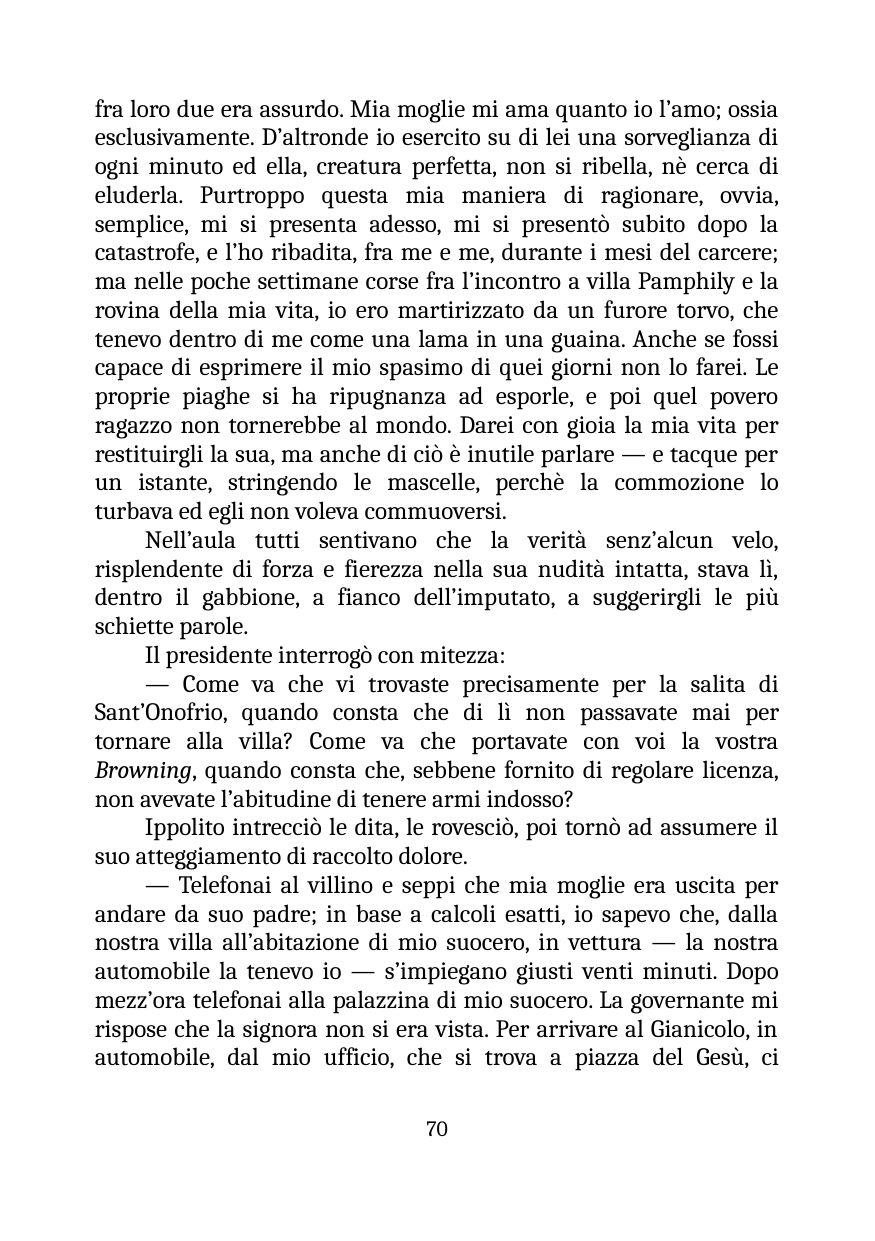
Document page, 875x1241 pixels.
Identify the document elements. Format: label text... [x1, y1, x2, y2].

text Nell’aula tutti sentivano che la verità senz’alcun velo, risplendente di forza e fierezza nella sua nudità intatta, stava lì, dentro il gabbione, a fianco dell’imputato, a suggerirgli le più schiette parole. [94, 526, 779, 641]
text Ippolito intrecciò le dita, le rovesciò, poi tornò ad assumere il suo atteggiamento di raccolto dolore. [94, 813, 779, 871]
text — Telefonai al villino e seppi che mia moglie era uscita per andare da suo padre; in base a calcoli esatti, io sapevo che, dalla nostra villa all’abitazione di mio suocero, in vettura — la nostra automobile la tenevo io — s’impiegano giusti venti minuti. Dopo mezz’ora telefonai alla palazzina di mio suocero. La governante mi rispose che la signora non si era vista. Per arrivare al Gianicolo, in automobile, dal mio ufficio, che si trova a piazza del Gesù, ci [94, 871, 779, 1072]
text — Come va che vi trovaste precisamente per la salita di Sant’Onofrio, quando consta che di lì non passavate mai per tornare alla villa? Come va che portavate con voi la vostra Browning, quando consta che, sebbene fornito di regolare licenza, non avevate l’abitudine di tenere armi indosso? [94, 669, 779, 813]
text fra loro due era assurdo. Mia moglie mi ama quanto io l’amo; ossia esclusivamente. D’altronde io esercito su di lei una sorveglianza di ogni minuto ed ella, creatura perfetta, non si ribella, nè cerca di eluderla. Purtroppo questa mia maniera di ragionare, ovvia, semplice, mi si presenta adesso, mi si presentò subito dopo la catastrofe, e l’ho ribadita, fra me e me, durante i mesi del carcere; ma nelle poche settimane corse fra l’incontro a villa Pamphily e la rovina della mia vita, io ero martirizzato da un furore torvo, che tenevo dentro di me come una lama in una guaina. Anche se fossi capace di esprimere il mio spasimo di quei giorni non lo farei. Le proprie piaghe si ha ripugnanza ad esporle, e poi quel povero ragazzo non tornerebbe al mondo. Darei con gioia la mia vita per restituirgli la sua, ma anche di ciò è inutile parlare — e tacque per un istante, stringendo le mascelle, perchè la commozione lo turbava ed egli non voleva commuoversi. [94, 94, 779, 526]
text Il presidente interrogò con mitezza: [94, 641, 779, 669]
